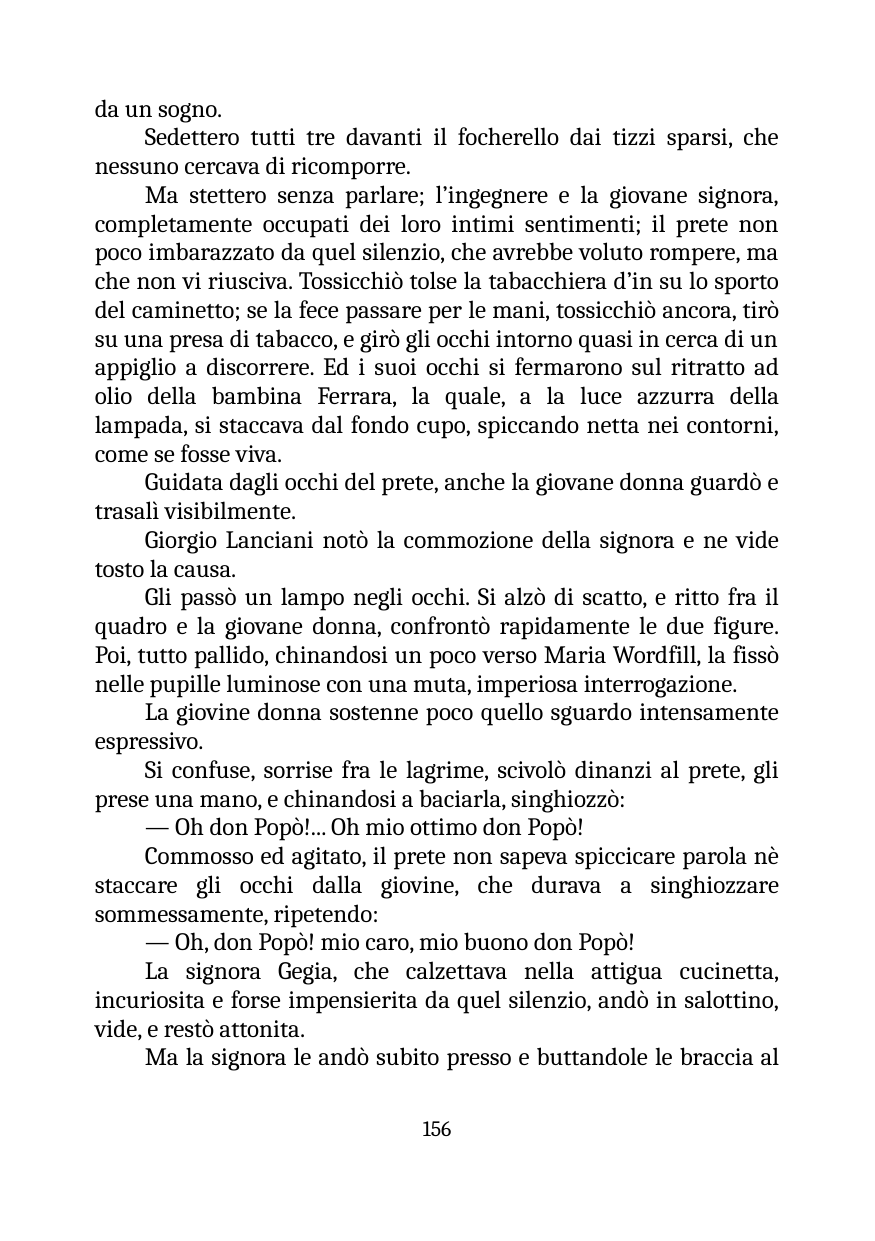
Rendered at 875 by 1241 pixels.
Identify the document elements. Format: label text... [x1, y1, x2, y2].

text Sedettero tutti tre davanti il focherello dai tizzi sparsi, che nessuno cercava di ricomporre. [94, 123, 779, 181]
text Si confuse, sorrise fra le lagrime, scivolò dinanzi al prete, gli prese una mano, e chinandosi a baciarla, singhiozzò: [94, 756, 779, 813]
text Gli passò un lampo negli occhi. Si alzò di scatto, e ritto fra il quadro e la giovane donna, confrontò rapidamente le due figure. Poi, tutto pallido, chinandosi un poco verso Maria Wordfill, la fissò nelle pupille luminose con una muta, imperiosa interrogazione. [94, 583, 779, 698]
text da un sogno. [94, 94, 779, 123]
text Guidata dagli occhi del prete, anche la giovane donna guardò e trasalì visibilmente. [94, 468, 779, 526]
text La signora Gegia, che calzettava nella attigua cucinetta, incuriosita e forse impensierita da quel silenzio, andò in salottino, vide, e restò attonita. [94, 957, 779, 1043]
text — Oh, don Popò! mio caro, mio buono don Popò! [94, 928, 779, 957]
text La giovine donna sostenne poco quello sguardo intensamente espressivo. [94, 698, 779, 756]
text Ma la signora le andò subito presso e buttandole le braccia al [94, 1043, 779, 1072]
text — Oh don Popò!... Oh mio ottimo don Popò! [94, 813, 779, 842]
text Commosso ed agitato, il prete non sapeva spiccicare parola nè staccare gli occhi dalla giovine, che durava a singhiozzare sommessamente, ripetendo: [94, 842, 779, 928]
text Ma stettero senza parlare; l’ingegnere e la giovane signora, completamente occupati dei loro intimi sentimenti; il prete non poco imbarazzato da quel silenzio, che avrebbe voluto rompere, ma che non vi riusciva. Tossicchiò tolse la tabacchiera d’in su lo sporto del caminetto; se la fece passare per le mani, tossicchiò ancora, tirò su una presa di tabacco, e girò gli occhi intorno quasi in cerca di un appiglio a discorrere. Ed i suoi occhi si fermarono sul ritratto ad olio della bambina Ferrara, la quale, a la luce azzurra della lampada, si staccava dal fondo cupo, spiccando netta nei contorni, come se fosse viva. [94, 181, 779, 468]
text Giorgio Lanciani notò la commozione della signora e ne vide tosto la causa. [94, 526, 779, 583]
